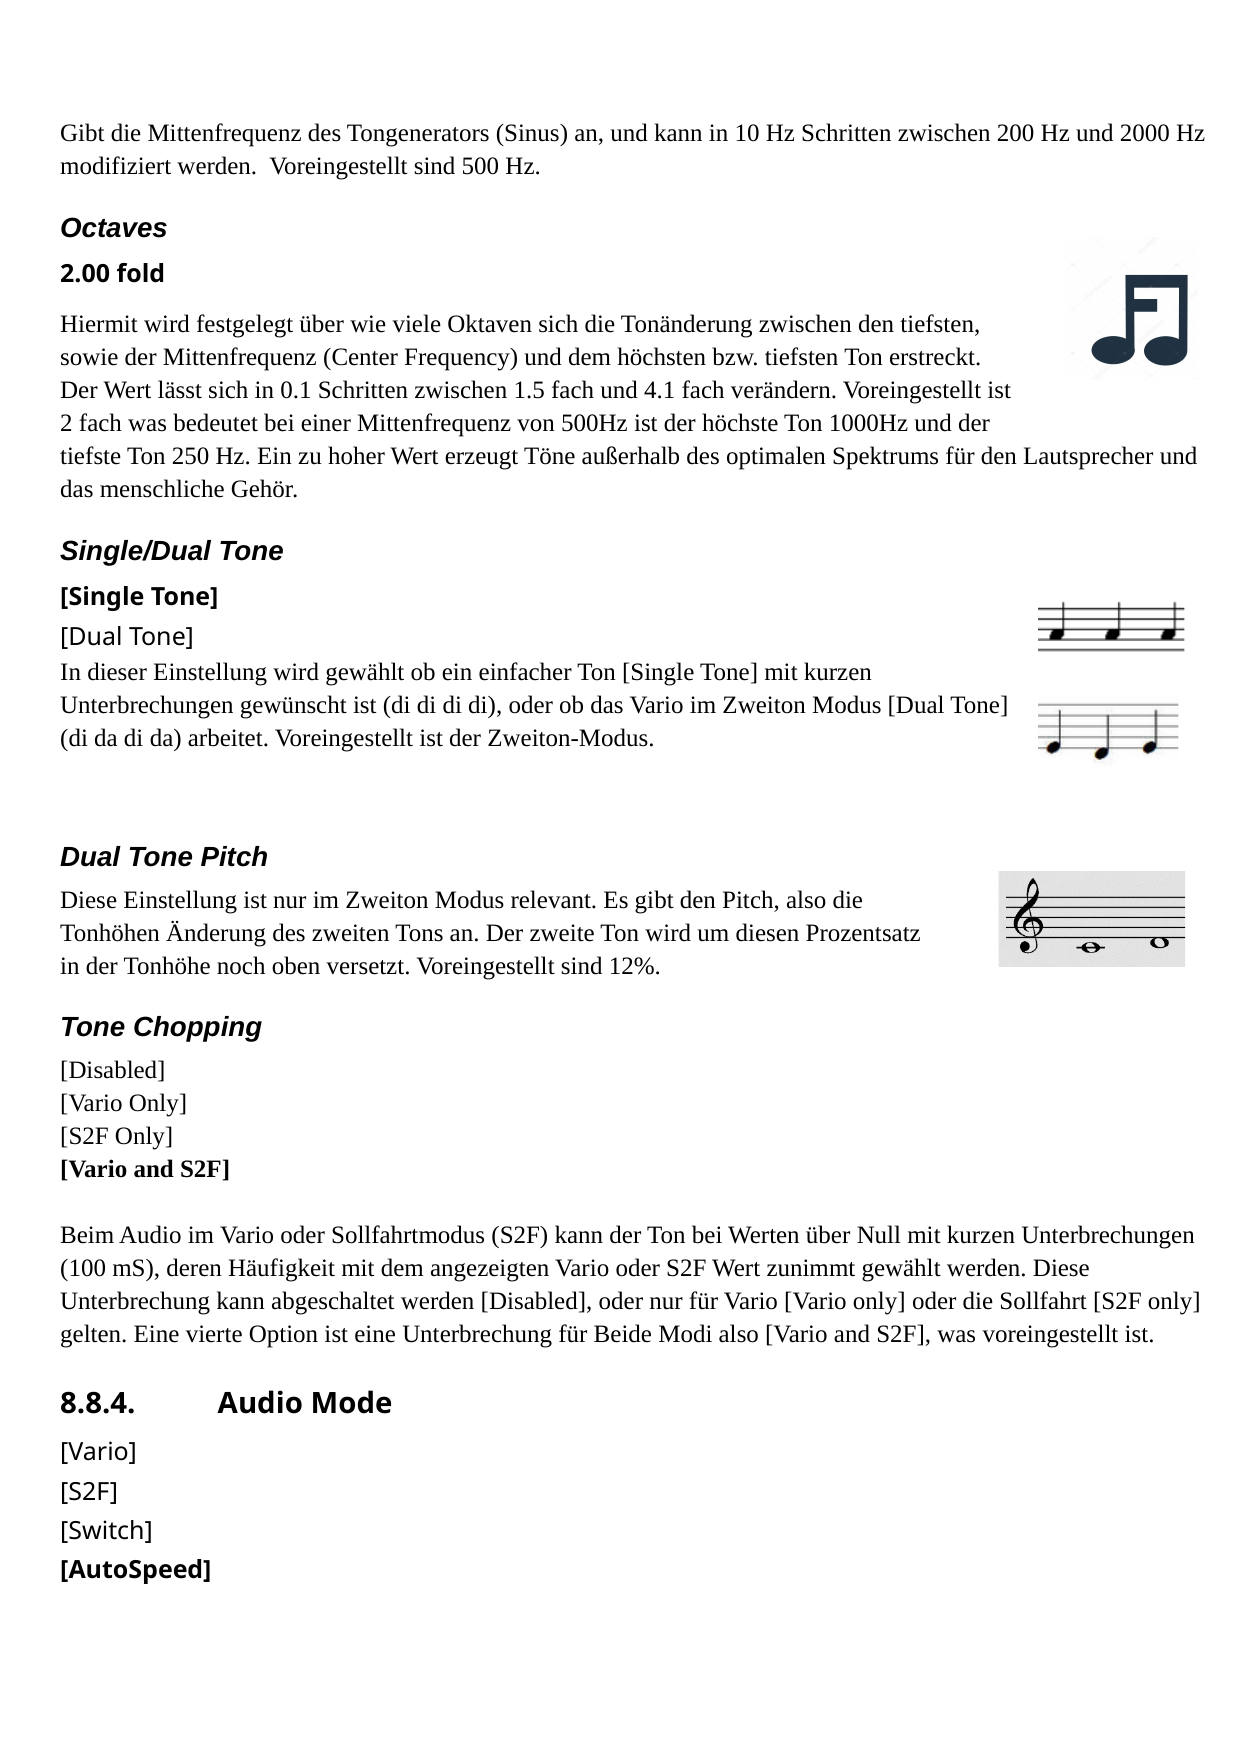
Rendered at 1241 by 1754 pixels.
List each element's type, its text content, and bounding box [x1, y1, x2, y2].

text Hiermit wird festgelegt über wie viele Oktaven sich die Tonänderung zwischen den tiefsten, sowie der Mittenfrequenz (Center Frequency) und dem höchsten bzw. tiefsten Ton erstreckt. Der Wert lässt sich in 0.1 Schritten zwischen 1.5 fach und 4.1 fach verändern. Voreingestellt ist 2 fach was bedeutet bei einer Mittenfrequenz von 500Hz ist der höchste Ton 1000Hz und der tiefste Ton 250 Hz. Ein zu hoher Wert erzeugt Töne außerhalb des optimalen Spektrums für den Lautsprecher und das menschliche Gehör. [60, 309, 1207, 503]
text [Vario and S2F] [60, 1154, 1207, 1183]
text [Vario] [60, 1434, 1207, 1468]
subtitle Single/Dual Tone [60, 534, 1207, 566]
subtitle Tone Chopping [60, 1011, 1207, 1043]
text In dieser Einstellung wird gewählt ob ein einfacher Ton [Single Tone] mit kurzen Unterbrechungen gewünscht ist (di di di di), oder ob das Vario im Zweiton Modus [Dual Tone] (di da di da) arbeitet. Voreingestellt ist der Zweiton-Modus. [60, 657, 1207, 752]
subtitle Audio Mode [60, 1382, 1207, 1422]
text Beim Audio im Vario oder Sollfahrtmodus (S2F) kann der Ton bei Werten über Null mit kurzen Unterbrechungen (100 mS), deren Häufigkeit mit dem angezeigten Vario oder S2F Wert zunimmt gewählt werden. Diese Unterbrechung kann abgeschaltet werden [Disabled], oder nur für Vario [Vario only] oder die Sollfahrt [S2F only] gelten. Eine vierte Option ist eine Unterbrechung für Beide Modi also [Vario and S2F], was voreingestellt ist. [60, 1220, 1207, 1348]
picture [1038, 681, 1179, 775]
text [1185, 618, 1207, 652]
text 2.00 fold [60, 256, 1207, 290]
text [AutoSpeed] [60, 1552, 1207, 1586]
text Diese Einstellung ist nur im Zweiton Modus relevant. Es gibt den Pitch, also die Tonhöhen Änderung des zweiten Tons an. Der zweite Ton wird um diesen Prozentsatz in der Tonhöhe noch oben versetzt. Voreingestellt sind 12%. [60, 885, 1207, 979]
text [Vario Only] [60, 1088, 1207, 1117]
text [Dual Tone] [60, 618, 1038, 652]
text [S2F] [60, 1473, 1207, 1507]
text [Disabled] [60, 1055, 1207, 1084]
subtitle Dual Tone Pitch [60, 840, 1207, 872]
picture [1038, 580, 1185, 669]
text Gibt die Mittenfrequenz des Tongenerators (Sinus) an, und kann in 10 Hz Schritten zwischen 200 Hz und 2000 Hz modifiziert werden. Voreingestellt sind 500 Hz. [60, 118, 1207, 180]
text [Single Tone] [60, 579, 1207, 613]
picture [998, 871, 1185, 967]
text [S2F Only] [60, 1121, 1207, 1150]
text [Switch] [60, 1512, 1207, 1546]
subtitle Octaves [60, 211, 1207, 243]
